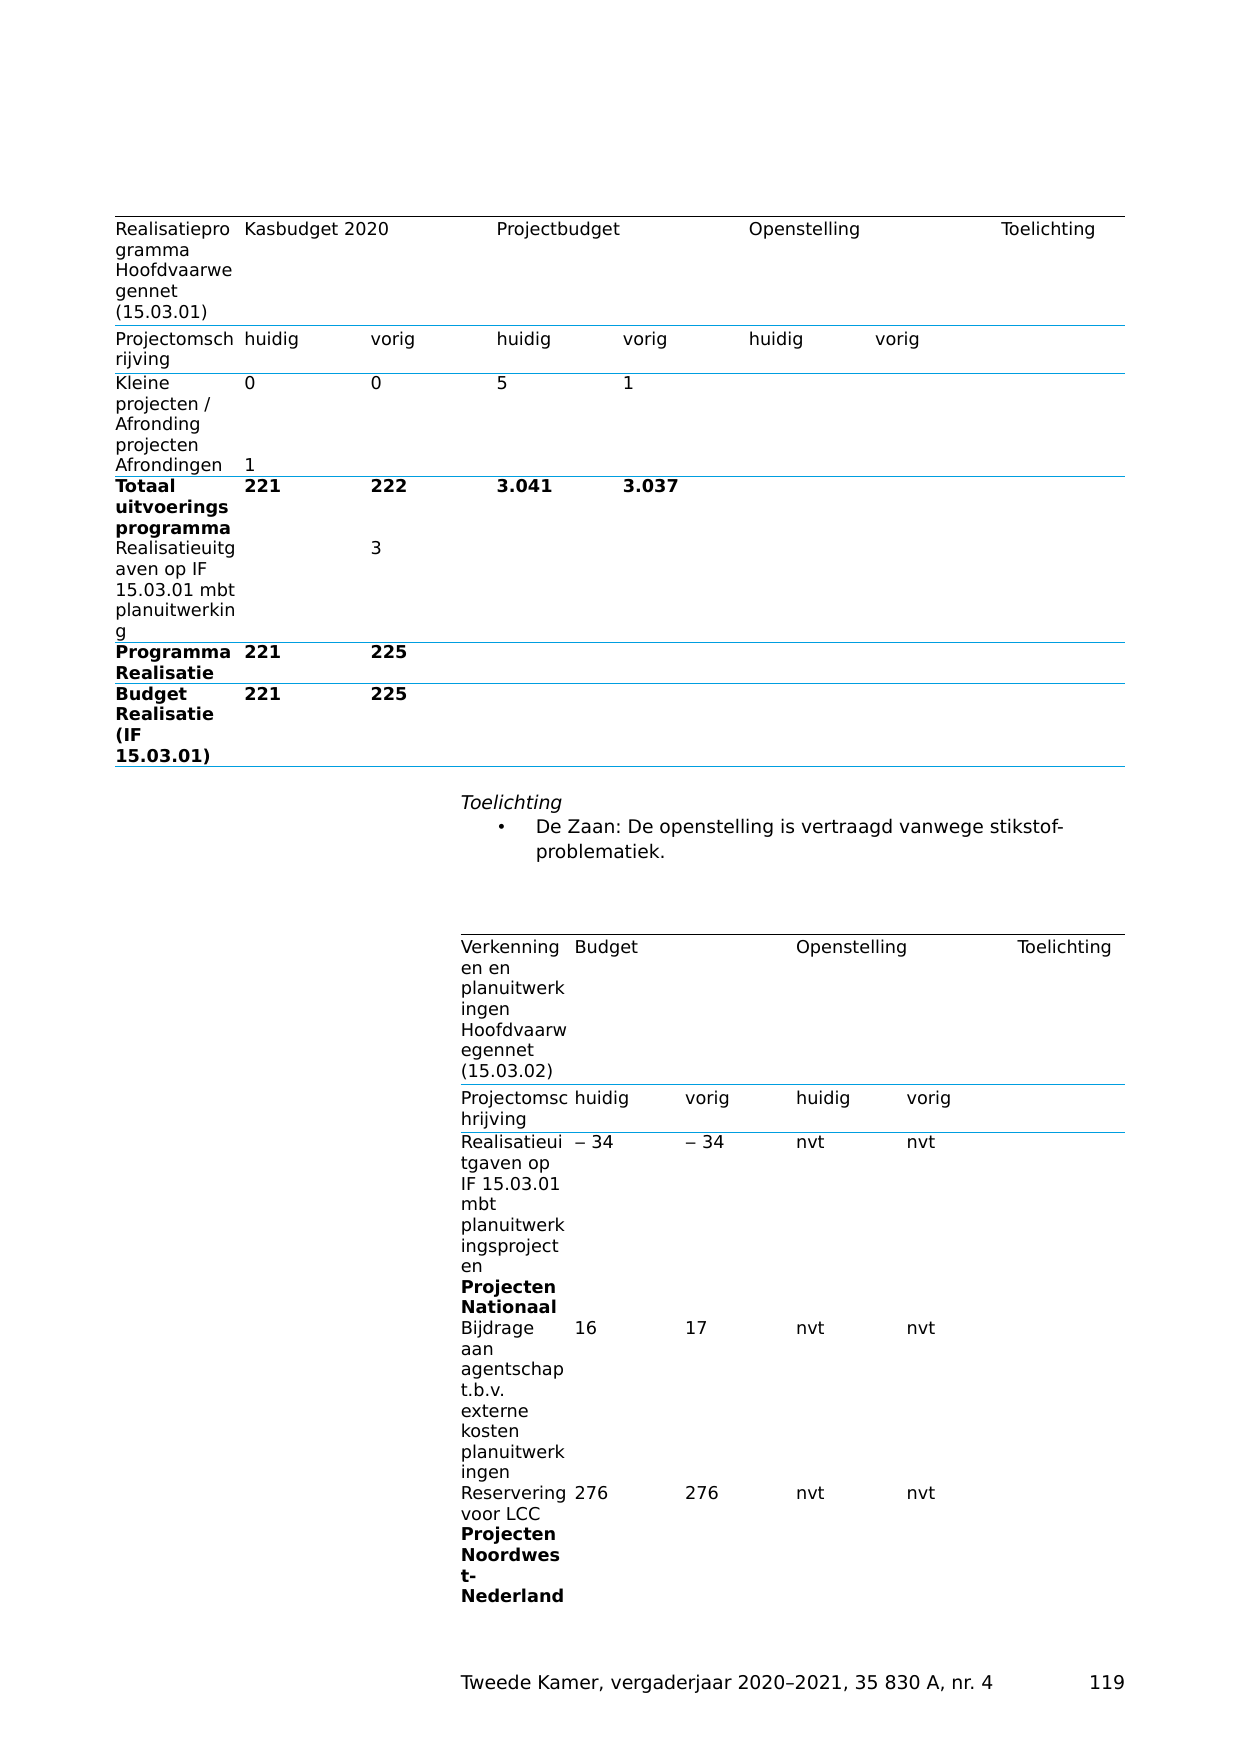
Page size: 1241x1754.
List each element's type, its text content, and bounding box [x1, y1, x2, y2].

table_cell [620, 455, 746, 476]
table_cell 5 [494, 374, 620, 455]
table_cell 222 [368, 477, 493, 538]
table_cell Bijdrage aan agentschap t.b.v. externe kosten planuitwerkingen [461, 1318, 571, 1483]
table_cell [904, 1277, 1014, 1318]
table_cell [1014, 1318, 1125, 1483]
table_cell 1 [241, 455, 367, 476]
table_cell [1014, 1277, 1125, 1318]
table_cell [872, 538, 998, 641]
table_cell nvt [793, 1133, 903, 1277]
table_cell 17 [682, 1318, 793, 1483]
table_cell huidig [494, 326, 620, 373]
table_cell [872, 477, 998, 538]
table_cell Projecten Nationaal [461, 1277, 571, 1318]
table_cell Budget Realisatie (IF 15.03.01) [115, 684, 241, 766]
table_cell 16 [571, 1318, 682, 1483]
table_cell [746, 684, 872, 766]
table_cell [494, 538, 620, 641]
table_cell 0 [241, 374, 367, 455]
table_cell nvt [793, 1483, 903, 1524]
table_cell 225 [368, 643, 493, 683]
table_cell 276 [571, 1483, 682, 1524]
table_cell [682, 1277, 793, 1318]
table_cell [1014, 1085, 1125, 1132]
table_cell [1014, 1483, 1125, 1524]
table_cell Openstelling [746, 217, 998, 325]
table_cell [494, 455, 620, 476]
table_header Tabel 20 Realisatieprograma Hoofdvaarwegennet (bedragen x € 1 miljoen) [115, 191, 1125, 216]
table_cell 0 [368, 374, 493, 455]
table_cell huidig [746, 326, 872, 373]
table_cell [1014, 1524, 1125, 1607]
table_cell [620, 643, 746, 683]
table_cell 3.041 [494, 477, 620, 538]
table_cell Openstelling [793, 935, 1014, 1084]
table_cell [494, 643, 620, 683]
table_cell 225 [368, 684, 493, 766]
table_cell Kasbudget 2020 [241, 217, 493, 325]
table_cell Toelichting [1014, 935, 1125, 1084]
table_cell [620, 684, 746, 766]
table_cell [746, 477, 872, 538]
table_cell nvt [904, 1133, 1014, 1277]
table_cell [746, 455, 872, 476]
list De Zaan: De openstelling is vertraagd vanwege stikstof-problematiek. [498, 814, 1125, 864]
table_cell [904, 1524, 1014, 1607]
table_cell [241, 538, 367, 641]
table_cell Projectbudget [494, 217, 746, 325]
table_cell [872, 455, 998, 476]
table_cell [571, 1277, 682, 1318]
table_cell [494, 684, 620, 766]
table_cell Projectomschrijving [461, 1085, 571, 1132]
table_cell Verkenningen en planuitwerkingen Hoofdvaarwegennet (15.03.02) [461, 935, 571, 1084]
table_cell ‒ 34 [682, 1133, 793, 1277]
table_cell vorig [904, 1085, 1014, 1132]
table_cell Reservering voor LCC [461, 1483, 571, 1524]
table_cell Realisatieprogramma Hoofdvaarwegennet (15.03.01) [115, 217, 241, 325]
table_cell Programma Realisatie [115, 643, 241, 683]
table_cell vorig [620, 326, 746, 373]
table_cell [793, 1277, 903, 1318]
table_cell Budget [571, 935, 793, 1084]
table_cell [368, 455, 493, 476]
table_cell Toelichting [998, 217, 1125, 325]
table_cell 3 [368, 538, 493, 641]
table_cell [998, 326, 1125, 373]
table_cell [998, 477, 1125, 538]
table_cell huidig [793, 1085, 903, 1132]
table_cell Totaal uitvoeringsprogramma [115, 477, 241, 538]
table_cell 221 [241, 684, 367, 766]
table_cell [872, 643, 998, 683]
table_cell Projectomschrijving [115, 326, 241, 373]
table_cell huidig [241, 326, 367, 373]
table_cell 1 [620, 374, 746, 455]
table_cell 276 [682, 1483, 793, 1524]
table_cell [682, 1524, 793, 1607]
table_cell nvt [904, 1318, 1014, 1483]
table_cell [620, 538, 746, 641]
table_cell ‒ 34 [571, 1133, 682, 1277]
table_header Tabel 21 Verkenningen en planuitwerkingen Hoofdvaarwegennet (bedragen x € 1 miljoen) [461, 886, 1125, 934]
table_cell [998, 643, 1125, 683]
table_cell Kleine projecten / Afronding projecten [115, 374, 241, 455]
table_cell [872, 374, 998, 455]
table_cell [998, 374, 1125, 455]
table_cell Realisatieuitgaven op IF 15.03.01 mbt planuitwerking [115, 538, 241, 641]
table_cell 3.037 [620, 477, 746, 538]
table_cell huidig [571, 1085, 682, 1132]
table_cell Projecten Noordwest-Nederland [461, 1524, 571, 1607]
table_cell vorig [682, 1085, 793, 1132]
table_cell [998, 538, 1125, 641]
table_cell vorig [872, 326, 998, 373]
table_cell [998, 684, 1125, 766]
table_cell Afrondingen [115, 455, 241, 476]
table_cell nvt [904, 1483, 1014, 1524]
table_cell 221 [241, 477, 367, 538]
table_cell [793, 1524, 903, 1607]
table_cell [746, 538, 872, 641]
table_cell nvt [793, 1318, 903, 1483]
table_cell [998, 455, 1125, 476]
table_cell vorig [368, 326, 493, 373]
table_cell [1014, 1133, 1125, 1277]
table_cell [872, 684, 998, 766]
table_cell Realisatieuitgaven op IF 15.03.01 mbt planuitwerkingsprojecten [461, 1133, 571, 1277]
table_cell [746, 643, 872, 683]
text Toelichting [461, 792, 1125, 814]
table_cell 221 [241, 643, 367, 683]
table_cell [746, 374, 872, 455]
table_cell [571, 1524, 682, 1607]
